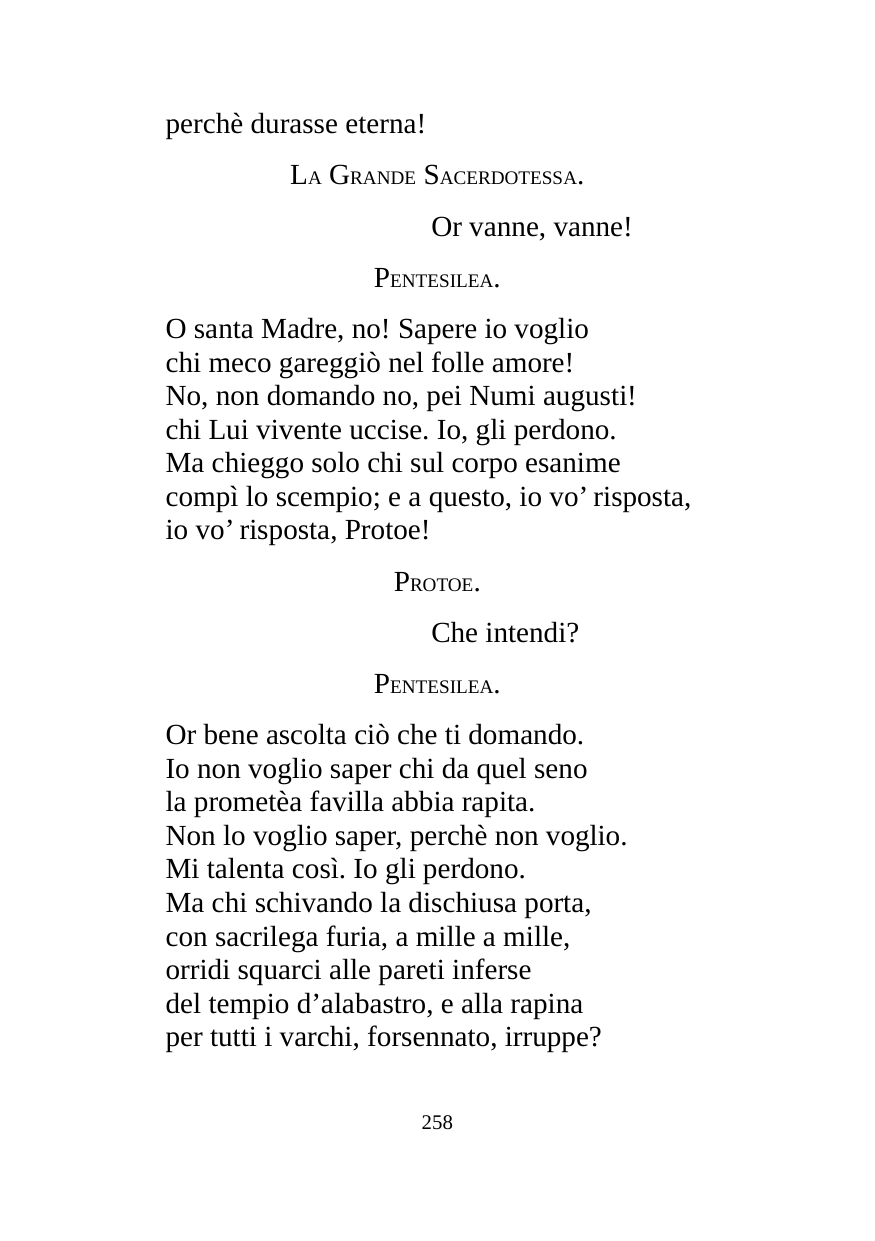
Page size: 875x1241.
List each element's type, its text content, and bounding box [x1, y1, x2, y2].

text La Grande Sacerdotessa. [106, 157, 768, 191]
text perchè durasse eterna! [165, 106, 768, 140]
text Pentesilea. [106, 666, 768, 700]
text Protoe. [106, 564, 768, 597]
text Pentesilea. [106, 260, 768, 293]
text Or bene ascolta ciò che ti domando. Io non voglio saper chi da quel seno la prometèa favilla abbia rapita. Non lo voglio saper, perchè non voglio. Mi talenta così. Io gli perdono. Ma chi schivando la dischiusa porta, con sacrilega furia, a mille a mille, orridi squarci alle pareti inferse del tempio d’alabastro, e alla rapina per tutti i varchi, forsennato, irruppe? [165, 717, 768, 1053]
text Che intendi? [165, 615, 768, 648]
text Or vanne, vanne! [165, 209, 768, 242]
text O santa Madre, no! Sapere io voglio chi meco gareggiò nel folle amore! No, non domando no, pei Numi augusti! chi Lui vivente uccise. Io, gli perdono. Ma chieggo solo chi sul corpo esanime compì lo scempio; e a questo, io vo’ risposta, io vo’ risposta, Protoe! [165, 311, 768, 546]
